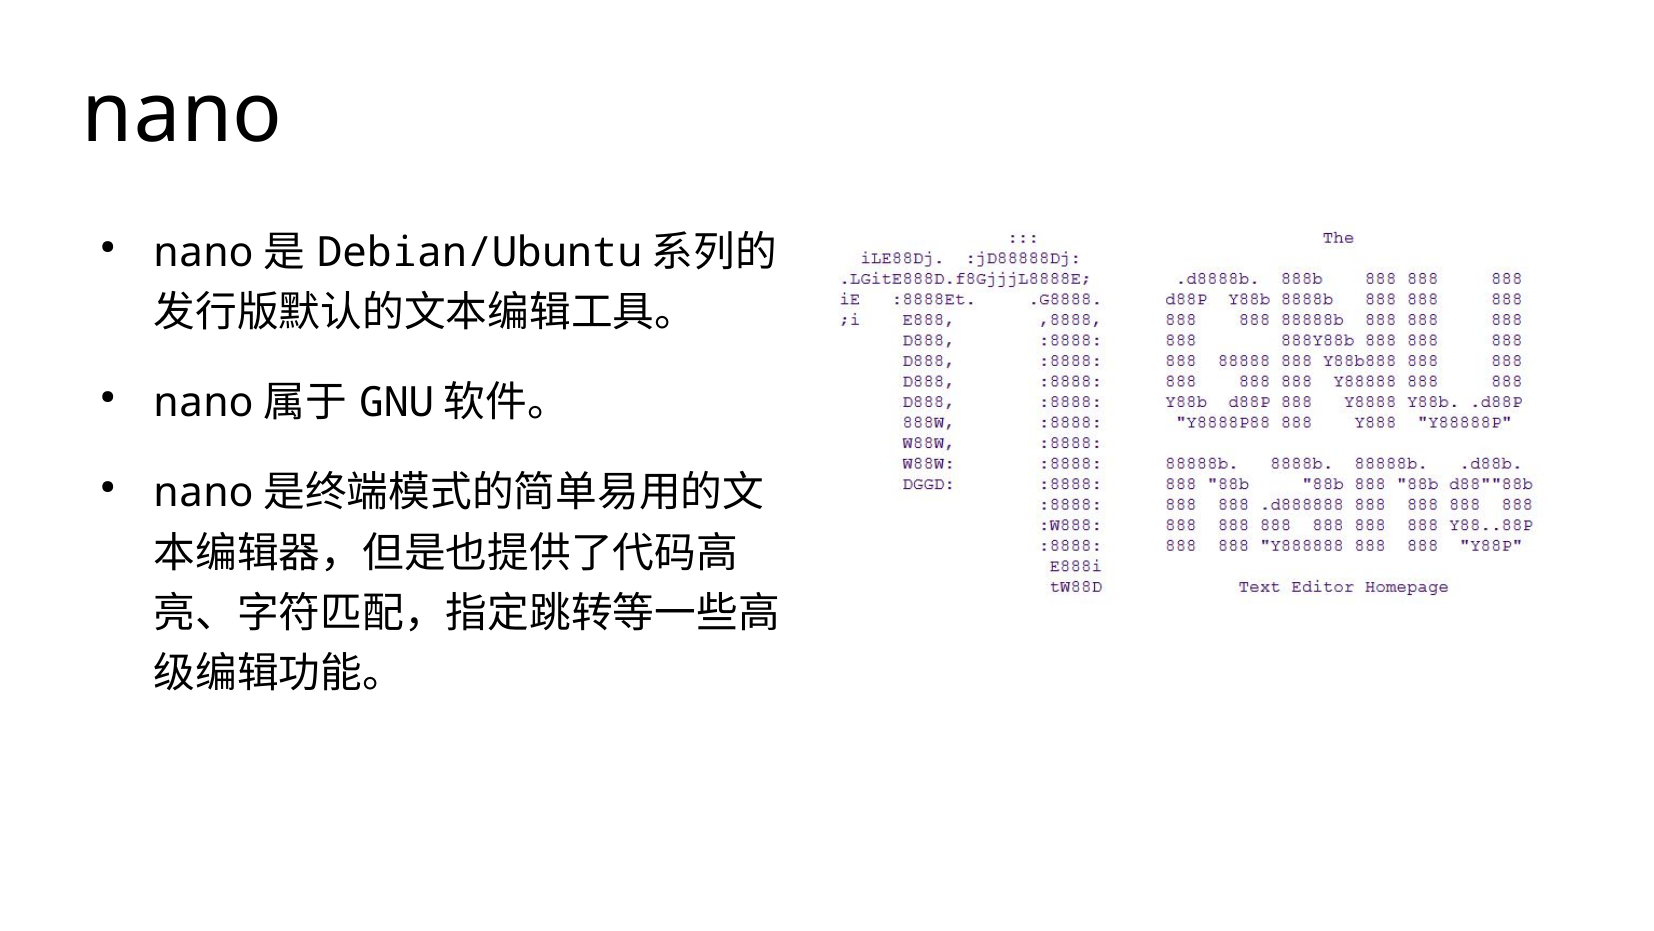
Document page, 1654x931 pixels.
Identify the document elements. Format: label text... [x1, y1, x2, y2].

list nano是Debian/Ubuntu系列的发行版默认的文本编辑工具。 nano属于GNU软件。 nano是终端模式的简单易用的文本编辑器，但是也提供了代码高亮、字符匹配，指定跳转等一些高级编辑功能。 [82, 217, 804, 758]
picture [804, 206, 1605, 621]
title nano [82, 37, 1571, 189]
